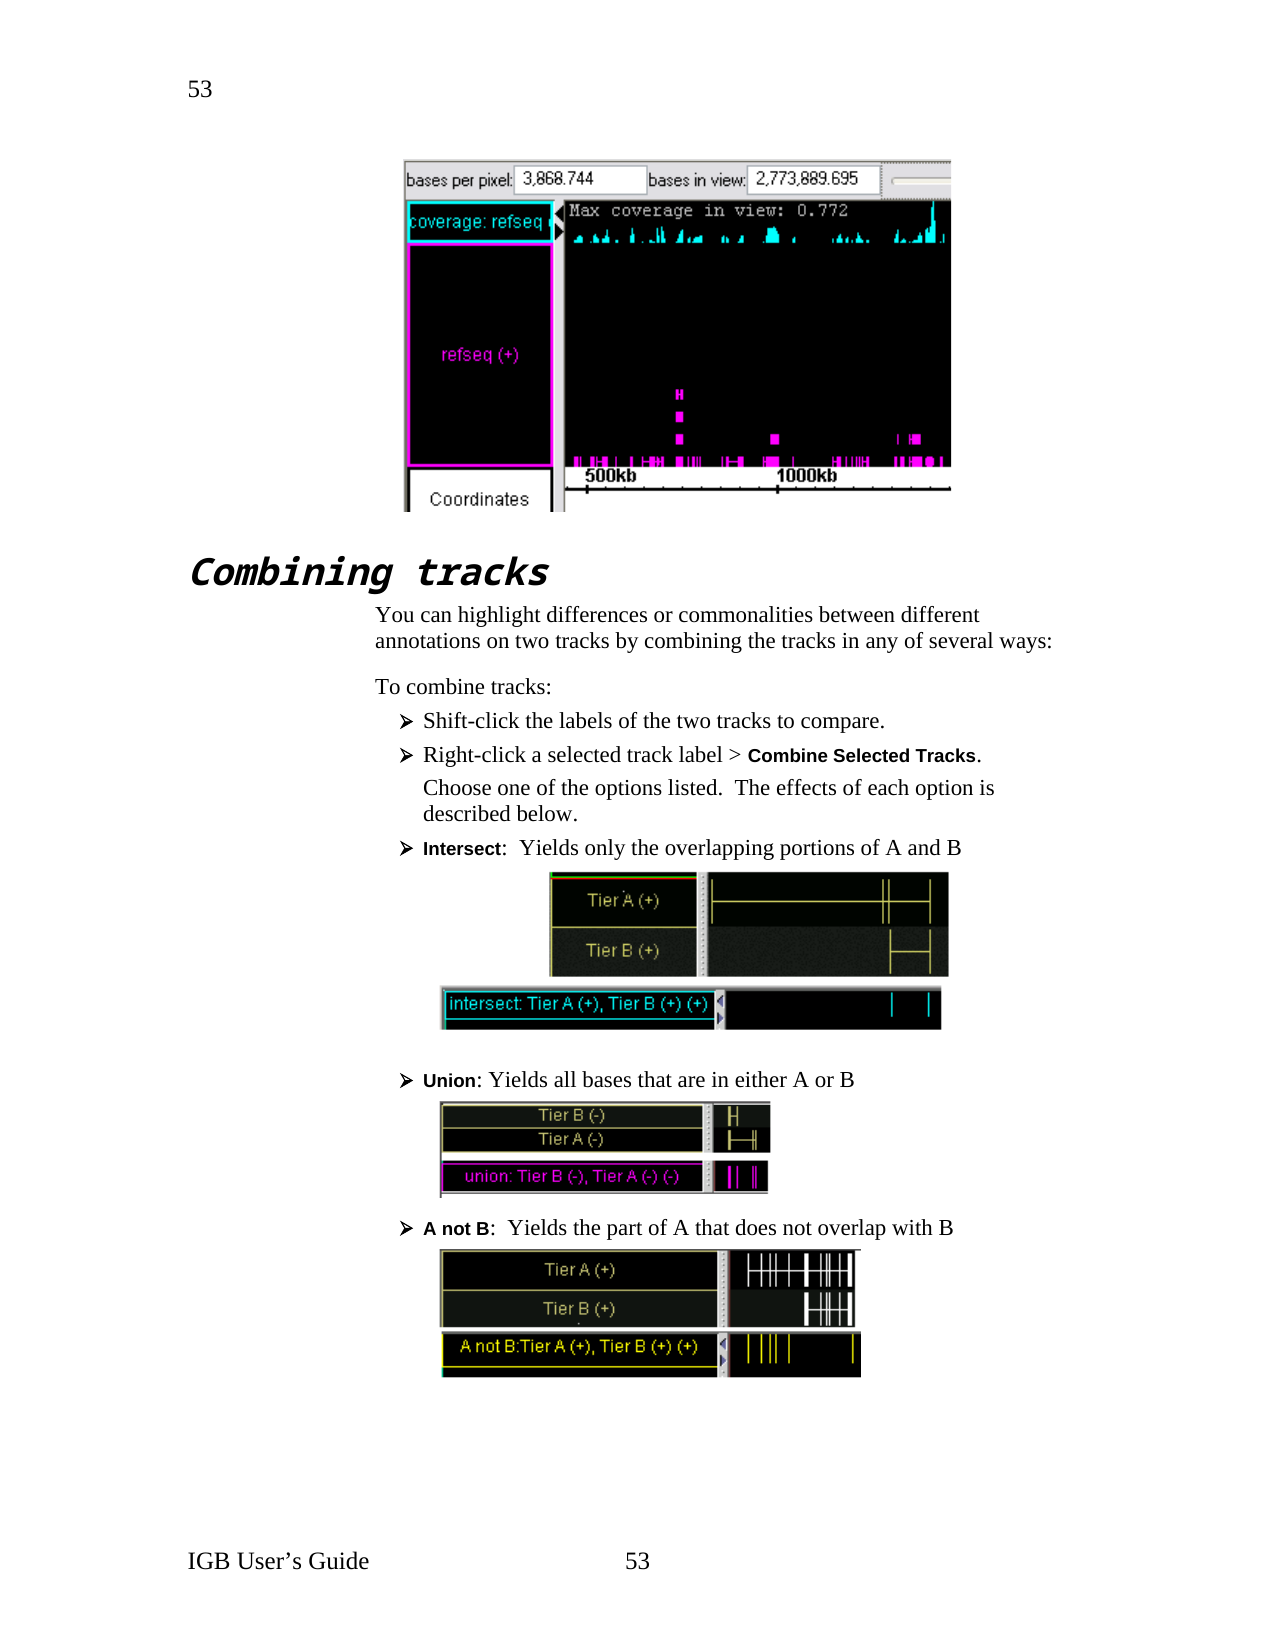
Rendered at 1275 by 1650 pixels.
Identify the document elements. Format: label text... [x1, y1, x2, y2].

picture [403, 159, 952, 512]
subtitle Combining tracks [187, 545, 1087, 596]
picture [439, 869, 964, 1050]
text To combine tracks: [375, 674, 1087, 699]
list Right-click a selected track label > Combine Selected Tracks. [399, 742, 1087, 767]
picture [439, 1101, 771, 1198]
list Shift-click the labels of the two tracks to compare. [399, 708, 1087, 733]
list Choose one of the options listed. The effects of each option is described below. [399, 775, 1087, 826]
picture [439, 1249, 861, 1383]
text You can highlight differences or commonalities between different annotations on two tracks by combining the tracks in any of several ways: [375, 602, 1087, 653]
list Intersect: Yields only the overlapping portions of A and B [399, 834, 1087, 1058]
list Union: Yields all bases that are in either A or B [399, 1067, 1087, 1206]
list A not B: Yields the part of A that does not overlap with B [399, 1214, 1087, 1392]
